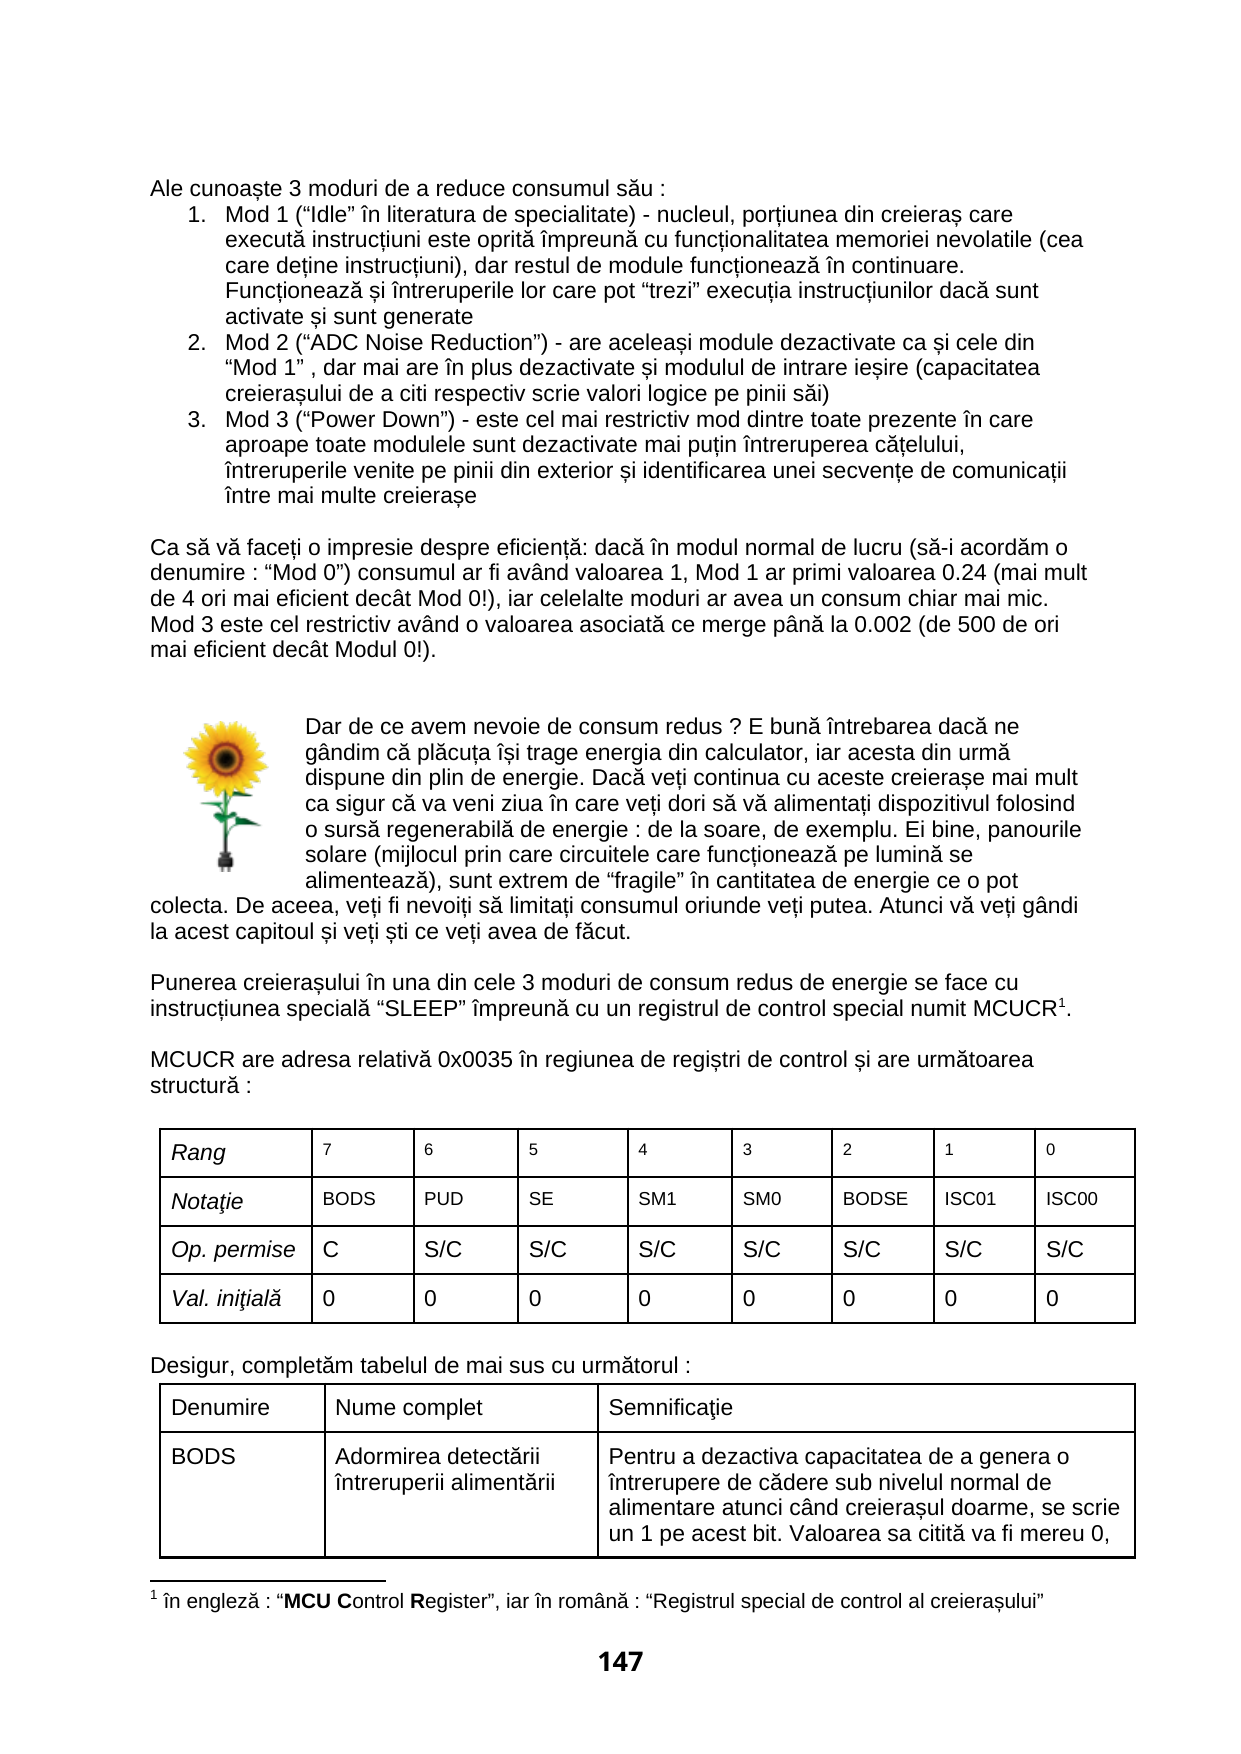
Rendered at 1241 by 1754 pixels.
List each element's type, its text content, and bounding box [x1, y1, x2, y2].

table_cell ISC00 [1036, 1178, 1134, 1224]
table_cell Notaţie [161, 1178, 311, 1224]
table_cell C [313, 1227, 413, 1273]
list Mod 3 (“Power Down”) - este cel mai restrictiv mod dintre toate prezente în care aproape toate modulele sunt dezactivate mai puțin întreruperea cățelului, întreruperile venite pe pinii din exterior și identificarea unei secvențe de comunicații între mai multe creierașe [187, 406, 1091, 509]
picture [154, 721, 305, 872]
text MCUCR are adresa relativă 0x0035 în regiunea de regiștri de control și are următoarea structură : [150, 1047, 1091, 1098]
table_header 2 [833, 1130, 933, 1176]
list Mod 1 (“Idle” în literatura de specialitate) - nucleul, porțiunea din creieraș care execută instrucțiuni este oprită împreună cu funcționalitatea memoriei nevolatile (cea care deține instrucțiuni), dar restul de module funcționează în continuare. Funcționează și întreruperile lor care pot “trezi” execuția instrucțiunilor dacă sunt activate și sunt generate [187, 201, 1091, 329]
table_header Rang [161, 1130, 311, 1176]
table_cell ISC01 [935, 1178, 1034, 1224]
text Dar de ce avem nevoie de consum redus ? E bună întrebarea dacă ne gândim că plăcuța își trage energia din calculator, iar acesta din urmă dispune din plin de energie. Dacă veți continua cu aceste creierașe mai mult ca sigur că va veni ziua în care veți dori să vă alimentați dispozitivul folosind o sursă regenerabilă de energie : de la soare, de exemplu. Ei bine, panourile solare (mijlocul prin care circuitele care funcționează pe lumină se alimentează), sunt extrem de “fragile” în cantitatea de energie ce o pot colecta. De aceea, veți fi nevoiți să limitați consumul oriunde veți putea. Atunci vă veți gândi la acest capitoul și veți ști ce veți avea de făcut. [150, 714, 1091, 944]
text Ale cunoaște 3 moduri de a reduce consumul său : [150, 176, 1091, 201]
table_cell S/C [833, 1227, 933, 1273]
table_cell 0 [415, 1275, 517, 1322]
table_cell SM1 [629, 1178, 731, 1224]
table_header 5 [519, 1130, 627, 1176]
table_cell SM0 [733, 1178, 831, 1224]
text Desigur, completăm tabelul de mai sus cu următorul : [150, 1353, 1091, 1379]
table_cell S/C [415, 1227, 517, 1273]
table_cell 0 [519, 1275, 627, 1322]
table_cell Pentru a dezactiva capacitatea de a genera o întrerupere de cădere sub nivelul normal de alimentare atunci când creierașul doarme, se scrie un 1 pe acest bit. Valoarea sa citită va fi mereu 0, [599, 1433, 1134, 1556]
table_cell 0 [313, 1275, 413, 1322]
table_cell BODS [161, 1433, 324, 1556]
table_header 4 [629, 1130, 731, 1176]
table_cell Op. permise [161, 1227, 311, 1273]
table_header Semnificaţie [599, 1385, 1134, 1431]
table_cell 0 [833, 1275, 933, 1322]
table_cell SE [519, 1178, 627, 1224]
table_cell PUD [415, 1178, 517, 1224]
table_cell BODS [313, 1178, 413, 1224]
table_cell S/C [733, 1227, 831, 1273]
list Mod 2 (“ADC Noise Reduction”) - are aceleași module dezactivate ca și cele din “Mod 1” , dar mai are în plus dezactivate și modulul de intrare ieșire (capacitatea creierașului de a citi respectiv scrie valori logice pe pinii săi) [187, 329, 1091, 406]
table_cell S/C [519, 1227, 627, 1273]
text Punerea creierașului în una din cele 3 moduri de consum redus de energie se face cu instrucțiunea specială “SLEEP” împreună cu un registrul de control special numit MCUCR. [150, 970, 1091, 1021]
table_header Nume complet [326, 1385, 597, 1431]
table_cell 0 [1036, 1275, 1134, 1322]
table_header Denumire [161, 1385, 324, 1431]
table_header 3 [733, 1130, 831, 1176]
table_header 1 [935, 1130, 1034, 1176]
table_header 6 [415, 1130, 517, 1176]
text în engleză : “MCU Control Register”, iar în română : “Registrul special de control al creierașului” [150, 1587, 1091, 1613]
table_cell 0 [629, 1275, 731, 1322]
table_cell 0 [733, 1275, 831, 1322]
text Ca să vă faceți o impresie despre eficiență: dacă în modul normal de lucru (să-i acordăm o denumire : “Mod 0”) consumul ar fi având valoarea 1, Mod 1 ar primi valoarea 0.24 (mai mult de 4 ori mai eficient decât Mod 0!), iar celelalte moduri ar avea un consum chiar mai mic. Mod 3 este cel restrictiv având o valoarea asociată ce merge până la 0.002 (de 500 de ori mai eficient decât Modul 0!). [150, 534, 1091, 662]
table_cell BODSE [833, 1178, 933, 1224]
table_cell Val. iniţială [161, 1275, 311, 1322]
table_cell Adormirea detectării întreruperii alimentării [326, 1433, 597, 1556]
table_cell S/C [935, 1227, 1034, 1273]
table_header 7 [313, 1130, 413, 1176]
table_header 0 [1036, 1130, 1134, 1176]
table_cell S/C [1036, 1227, 1134, 1273]
table_cell S/C [629, 1227, 731, 1273]
table_cell 0 [935, 1275, 1034, 1322]
